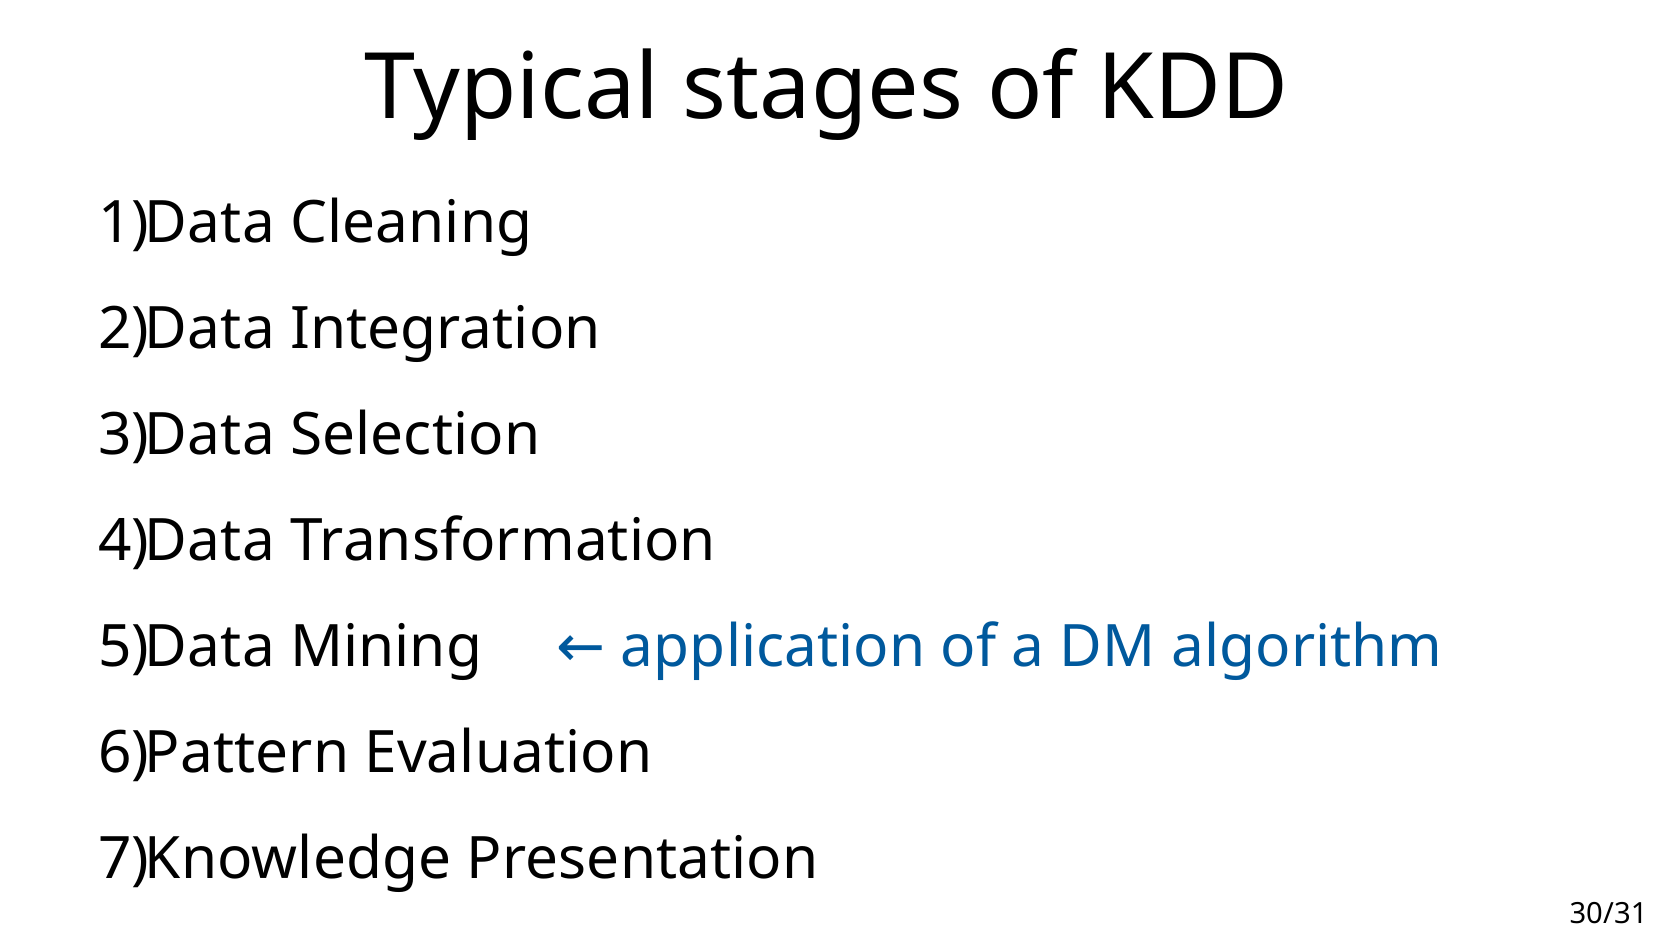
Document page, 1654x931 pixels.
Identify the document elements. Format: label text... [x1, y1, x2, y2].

title Typical stages of KDD [82, 1, 1571, 166]
list Data Cleaning Data Integration Data Selection Data Transformation Data Mining ← application of a DM algorithm Pattern Evaluation Knowledge Presentation [82, 180, 1571, 901]
